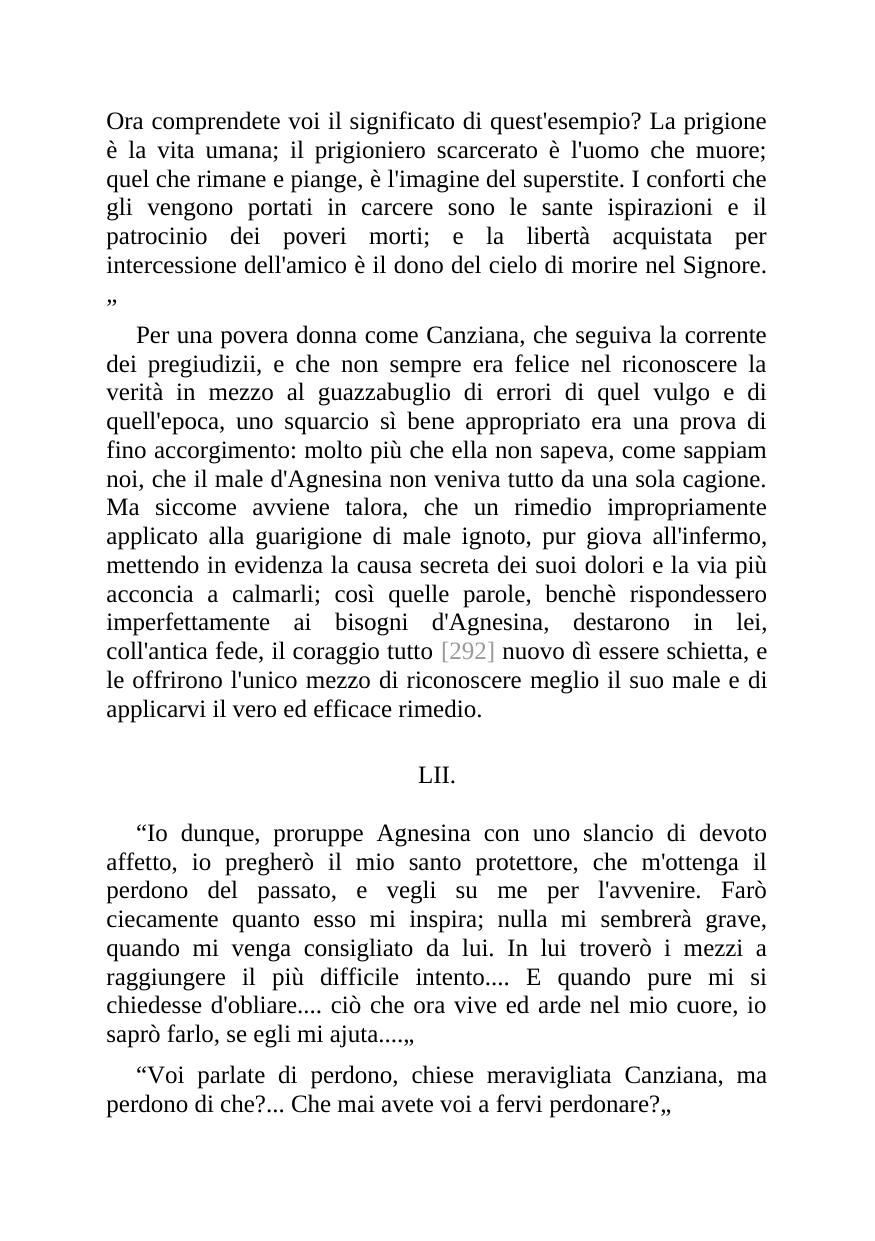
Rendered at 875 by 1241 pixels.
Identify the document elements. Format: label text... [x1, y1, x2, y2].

subtitle LII. [106, 760, 768, 789]
text - Ora comprendete voi il significato di quest'esempio? La prigione è la vita umana; il prigioniero scarcerato è l'uomo che muore; quel che rimane e piange, è l'imagine del superstite. I conforti che gli vengono portati in carcere sono le sante ispirazioni e il patrocinio dei poveri morti; e la libertà acquistata per intercessione dell'amico è il dono del cielo di morire nel Signore.„ [106, 106, 768, 307]
text “Voi parlate di perdono, chiese meravigliata Canziana, ma perdono di che?... Che mai avete voi a fervi perdonare?„ [106, 1060, 768, 1118]
text “Io dunque, proruppe Agnesina con uno slancio di devoto affetto, io pregherò il mio santo protettore, che m'ottenga il perdono del passato, e vegli su me per l'avvenire. Farò ciecamente quanto esso mi inspira; nulla mi sembrerà grave, quando mi venga consigliato da lui. In lui troverò i mezzi a raggiungere il più difficile intento.... E quando pure mi si chiedesse d'obliare.... ciò che ora vive ed arde nel mio cuore, io saprò farlo, se egli mi ajuta....„ [106, 818, 768, 1048]
text Per una povera donna come Canziana, che seguiva la corrente dei pregiudizii, e che non sempre era felice nel riconoscere la verità in mezzo al guazzabuglio di errori di quel vulgo e di quell'epoca, uno squarcio sì bene appropriato era una prova di fino accorgimento: molto più che ella non sapeva, come sappiam noi, che il male d'Agnesina non veniva tutto da una sola cagione. Ma siccome avviene talora, che un rimedio impropriamente applicato alla guarigione di male ignoto, pur giova all'infermo, mettendo in evidenza la causa secreta dei suoi dolori e la via più acconcia a calmarli; così quelle parole, benchè rispondessero imperfettamente ai bisogni d'Agnesina, destarono in lei, coll'antica fede, il coraggio tutto [292] nuovo dì essere schietta, e le offrirono l'unico mezzo di riconoscere meglio il suo male e di applicarvi il vero ed efficace rimedio. [106, 320, 768, 722]
